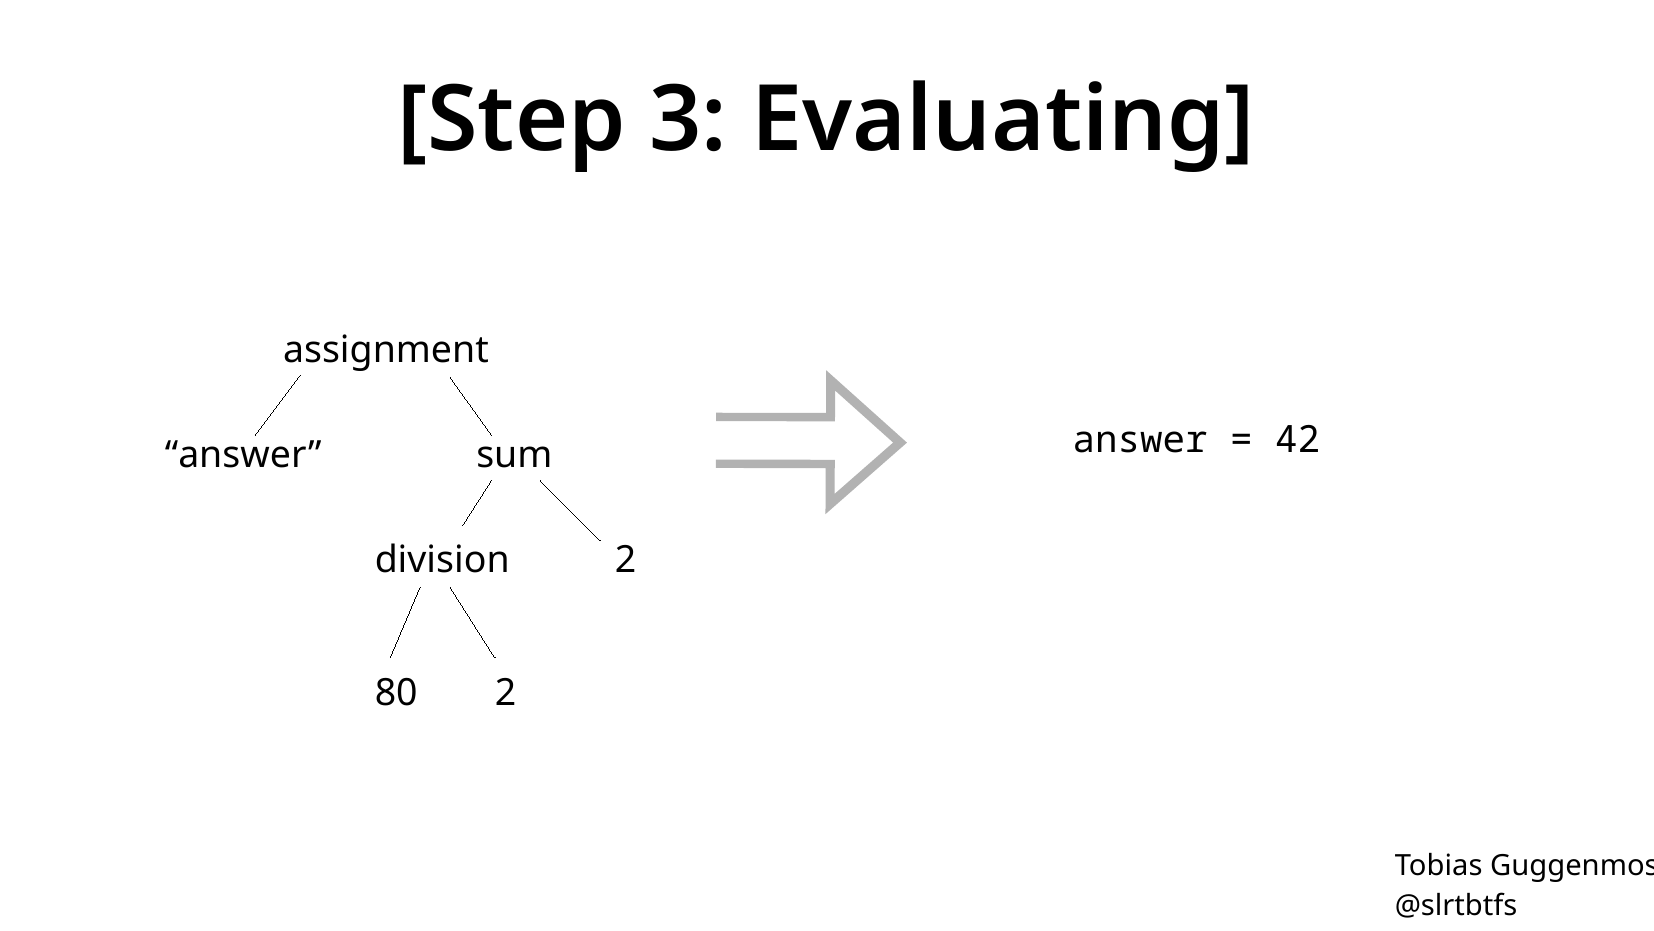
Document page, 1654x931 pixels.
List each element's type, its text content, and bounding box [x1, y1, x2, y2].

text_box answer = 42 [1057, 405, 1471, 468]
text_box 2 [480, 657, 529, 721]
text_box “answer” [150, 420, 326, 483]
text_box 2 [600, 525, 649, 588]
text_box sum [461, 420, 586, 483]
text_box assignment [268, 315, 481, 378]
text_box 80 [360, 657, 428, 721]
text_box division [360, 525, 513, 588]
title [Step 3: Evaluating] [82, 37, 1571, 193]
picture [715, 364, 911, 521]
